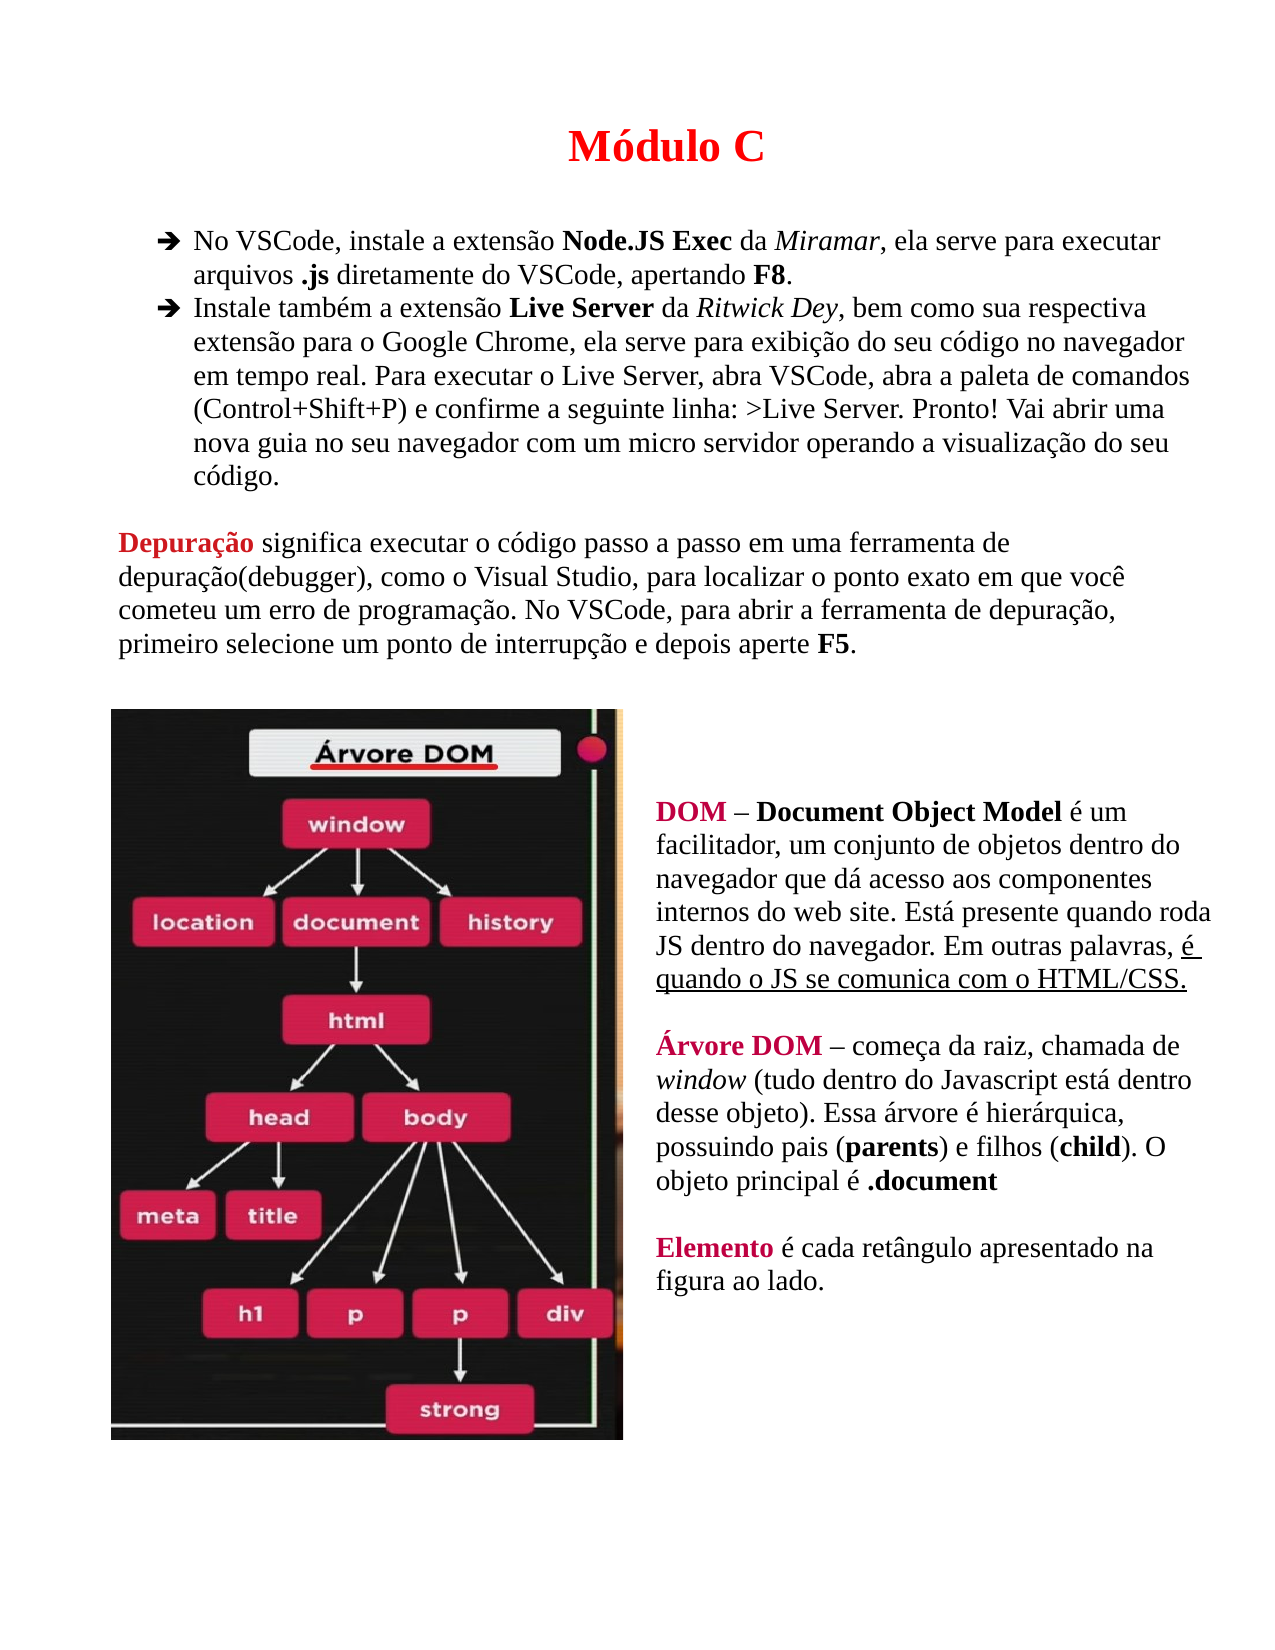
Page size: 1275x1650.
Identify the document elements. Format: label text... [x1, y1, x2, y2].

text Árvore DOM – começa da raiz, chamada de window (tudo dentro do Javascript está dentro desse objeto). Essa árvore é hierárquica, possuindo pais (parents) e filhos (child). O objeto principal é .document [656, 1028, 1234, 1196]
text DOM – Document Object Model é um facilitador, um conjunto de objetos dentro do navegador que dá acesso aos componentes internos do web site. Está presente quando roda JS dentro do navegador. Em outras palavras, é quando o JS se comunica com o HTML/CSS. [656, 794, 1217, 995]
text Módulo C [118, 118, 1217, 171]
text Depuração significa executar o código passo a passo em uma ferramenta de depuração(debugger), como o Visual Studio, para localizar o ponto exato em que você cometeu um erro de programação. No VSCode, para abrir a ferramenta de depuração, primeiro selecione um ponto de interrupção e depois aperte F5. [118, 525, 1217, 659]
picture [111, 709, 624, 1440]
list No VSCode, instale a extensão Node.JS Exec da Miramar, ela serve para executar arquivos .js diretamente do VSCode, apertando F8. [156, 223, 1217, 291]
list Instale também a extensão Live Server da Ritwick Dey, bem como sua respectiva extensão para o Google Chrome, ela serve para exibição do seu código no navegador em tempo real. Para executar o Live Server, abra VSCode, abra a paleta de comandos (Control+Shift+P) e confirme a seguinte linha: >Live Server. Pronto! Vai abrir uma nova guia no seu navegador com um micro servidor operando a visualização do seu código. [156, 291, 1217, 492]
text Elemento é cada retângulo apresentado na figura ao lado. [656, 1230, 1217, 1297]
